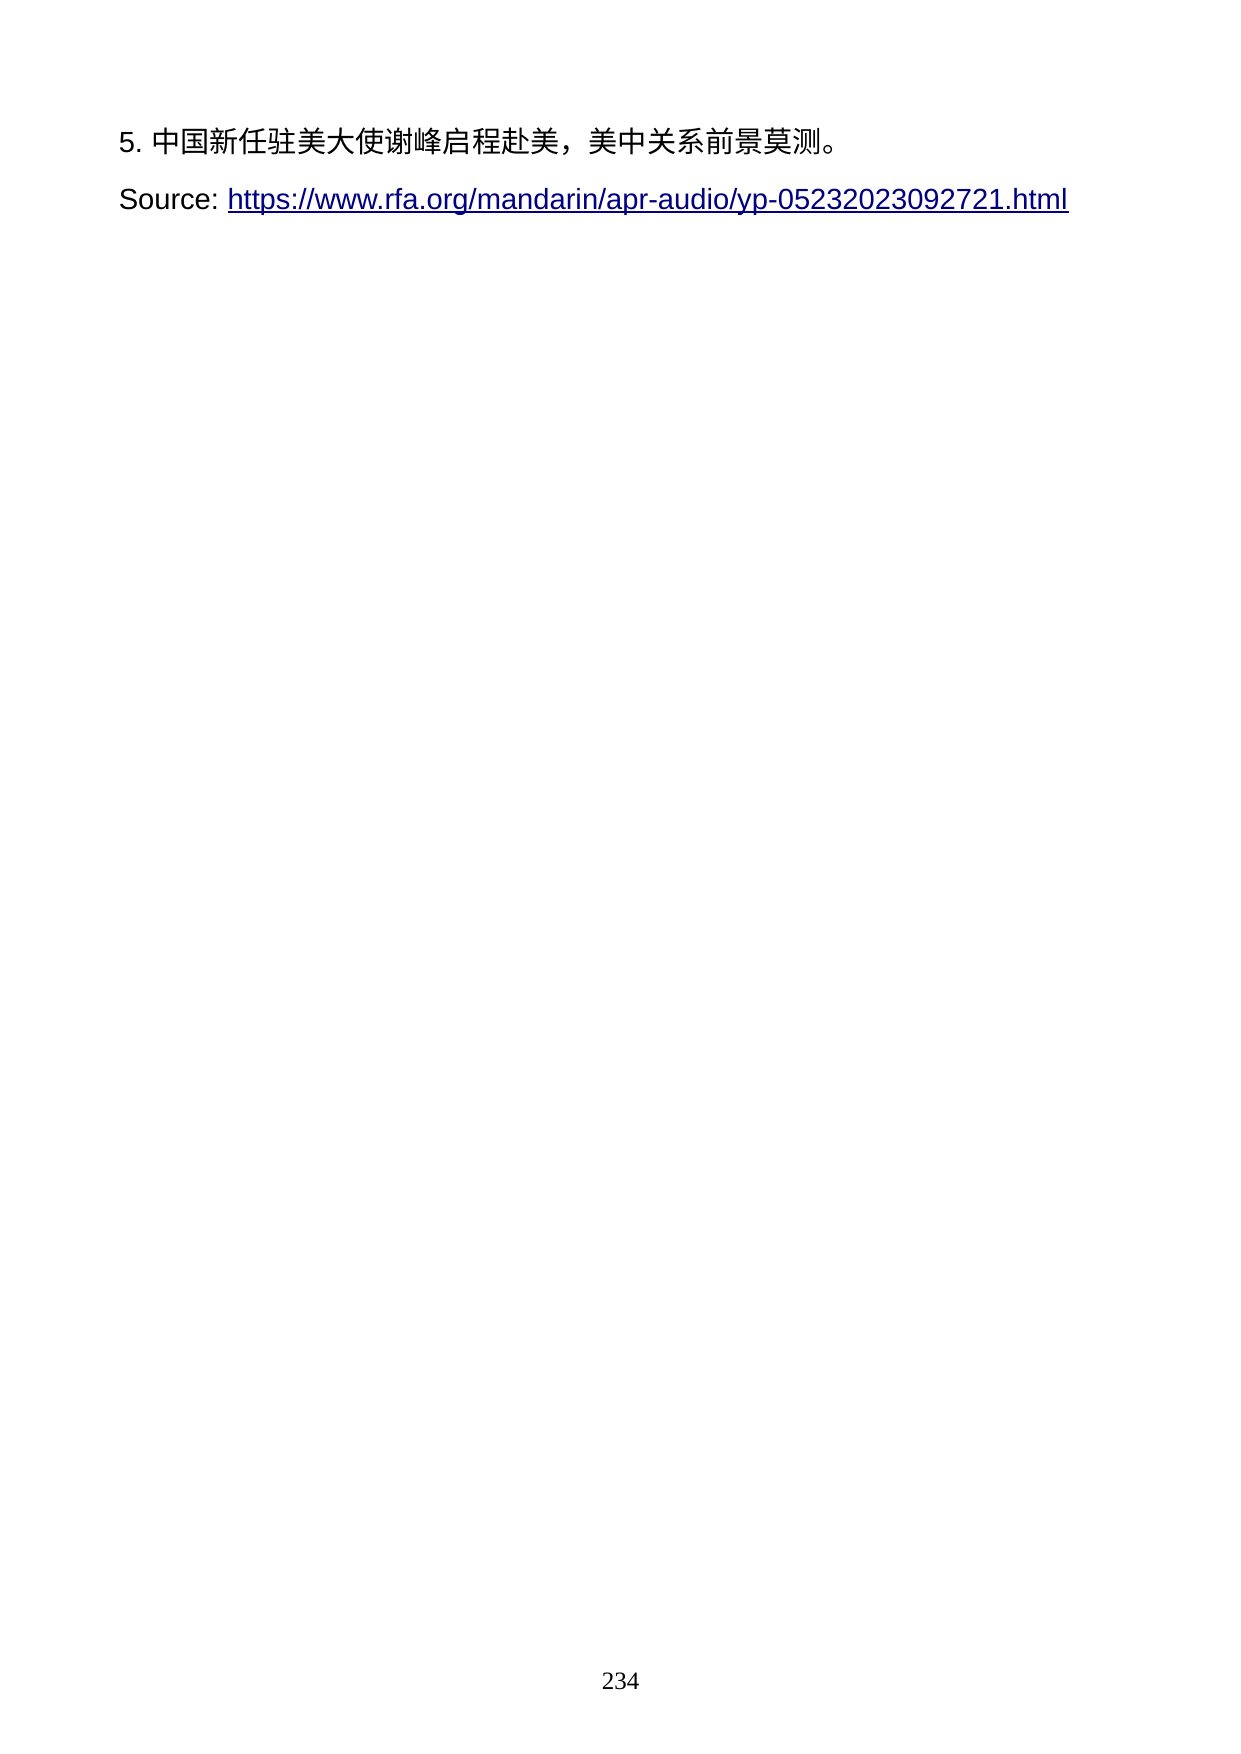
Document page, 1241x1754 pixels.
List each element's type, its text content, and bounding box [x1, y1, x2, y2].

text 5. 中国新任驻美大使谢峰启程赴美，美中关系前景莫测。 [118, 118, 1122, 161]
text Source: https://www.rfa.org/mandarin/apr-audio/yp-05232023092721.html [118, 182, 1122, 215]
